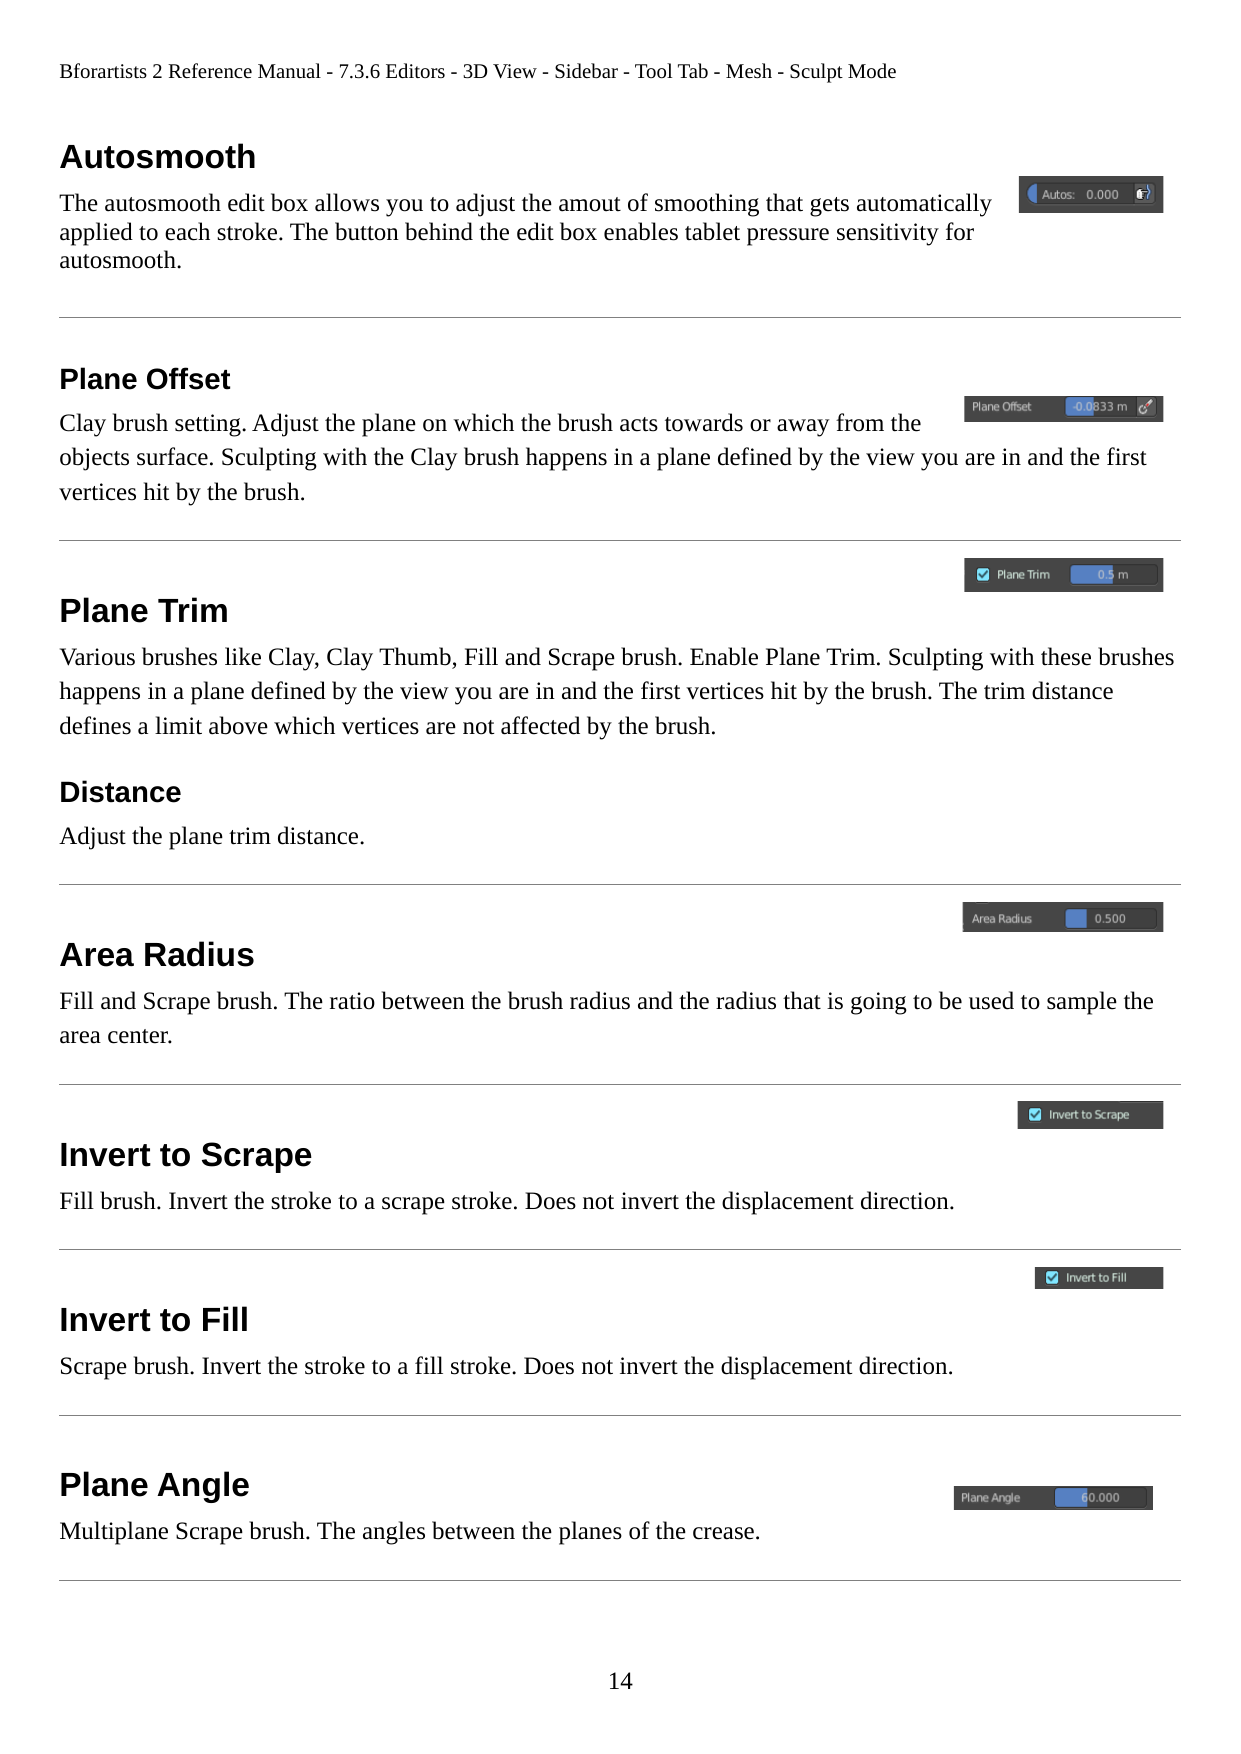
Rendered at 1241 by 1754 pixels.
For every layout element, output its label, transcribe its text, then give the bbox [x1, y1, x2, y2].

subtitle Invert to Fill [59, 1300, 1181, 1338]
picture [1018, 176, 1164, 213]
text Clay brush setting. Adjust the plane on which the brush acts towards or away from the objects surface. Sculpting with the Clay brush happens in a plane defined by the view you are in and the first vertices hit by the brush. [59, 408, 1181, 506]
picture [962, 902, 1164, 932]
subtitle Plane Trim [59, 591, 1181, 629]
picture [964, 558, 1164, 592]
picture [964, 396, 1164, 422]
text Fill and Scrape brush. The ratio between the brush radius and the radius that is going to be used to sample the area center. [59, 986, 1181, 1049]
text Scrape brush. Invert the stroke to a fill stroke. Does not invert the displacement direction. [59, 1351, 1181, 1380]
picture [1034, 1267, 1164, 1289]
text Fill brush. Invert the stroke to a scrape stroke. Does not invert the displacement direction. [59, 1186, 1181, 1214]
subtitle Distance [59, 774, 1181, 808]
text Adjust the plane trim distance. [59, 821, 1181, 849]
picture [1017, 1101, 1164, 1129]
subtitle Invert to Scrape [59, 1134, 1181, 1173]
subtitle Plane Offset [59, 362, 1181, 395]
subtitle Area Radius [59, 935, 1181, 973]
text Various brushes like Clay, Clay Thumb, Fill and Scrape brush. Enable Plane Trim. Sculpting with these brushes happens in a plane defined by the view you are in and the first vertices hit by the brush. The trim distance defines a limit above which vertices are not affected by the brush. [59, 642, 1181, 740]
picture [953, 1486, 1153, 1510]
text The autosmooth edit box allows you to adjust the amout of smoothing that gets automatically applied to each stroke. The button behind the edit box enables tablet pressure sensitivity for autosmooth. [59, 188, 1181, 274]
text Multiplane Scrape brush. The angles between the planes of the crease. [59, 1516, 1181, 1545]
subtitle Autosmooth [59, 137, 1181, 175]
subtitle Plane Angle [59, 1465, 1181, 1504]
